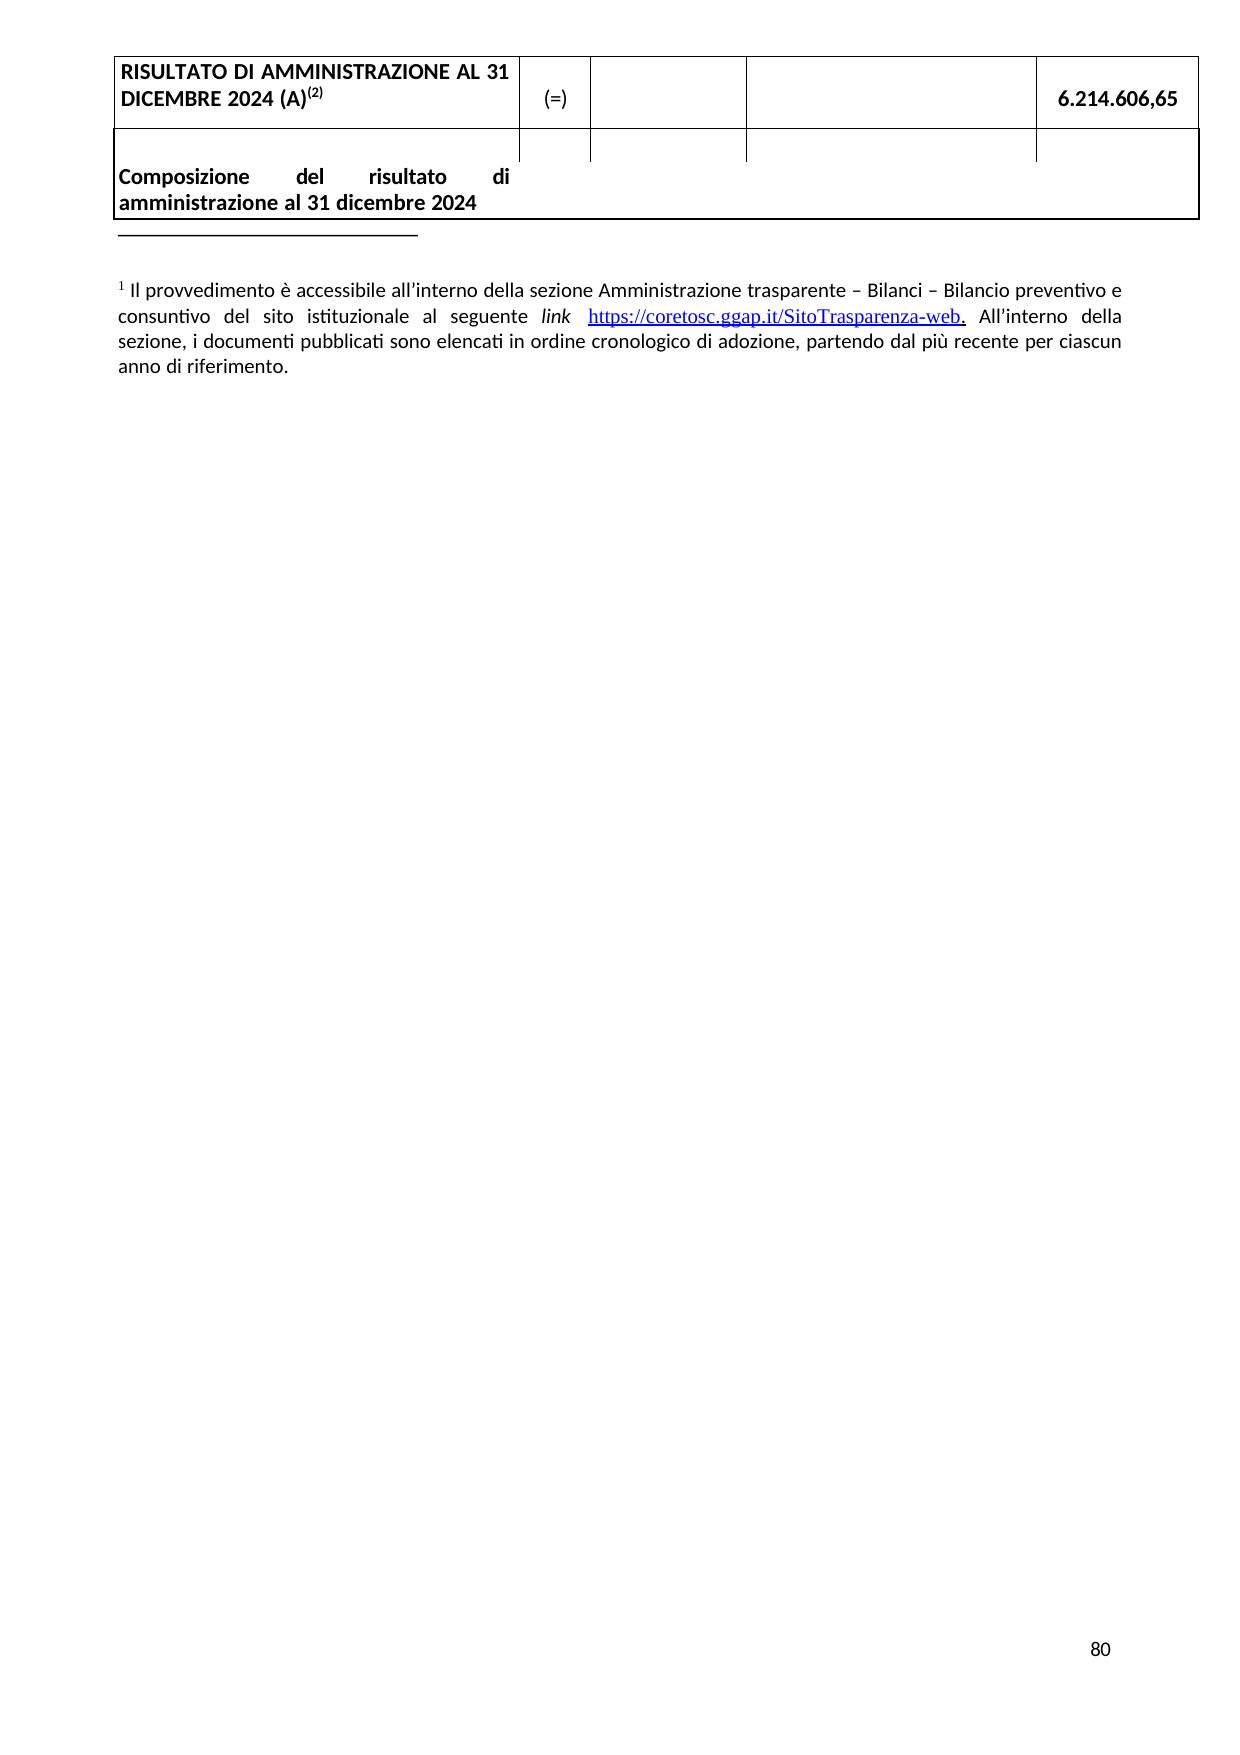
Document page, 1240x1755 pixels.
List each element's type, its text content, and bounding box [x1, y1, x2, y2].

table_cell RISULTATO DI AMMINISTRAZIONE AL 31 DICEMBRE 2024 (A)(2) [115, 57, 519, 128]
table_cell [1037, 129, 1198, 162]
table_cell [520, 129, 590, 162]
table_cell [747, 57, 1036, 128]
table_cell [591, 129, 746, 162]
table_cell Composizione del risultato di amministrazione al 31 dicembre 2024 [115, 162, 1198, 218]
table_cell (=) [520, 57, 590, 128]
table_cell [115, 129, 519, 162]
table_cell [747, 129, 1036, 162]
table_cell 6.214.606,65 [1037, 57, 1198, 128]
text 1 Il provvedimento è accessibile all’interno della sezione Amministrazione trasparente – Bilanci – Bilancio preventivo e consuntivo del sito istituzionale al seguente link https://coretosc.ggap.it/SitoTrasparenza-web. All’interno della sezione, i documenti pubblicati sono elencati in ordine cronologico di adozione, partendo dal più recente per ciascun anno di riferimento. [118, 277, 1122, 379]
table_cell [591, 57, 746, 128]
